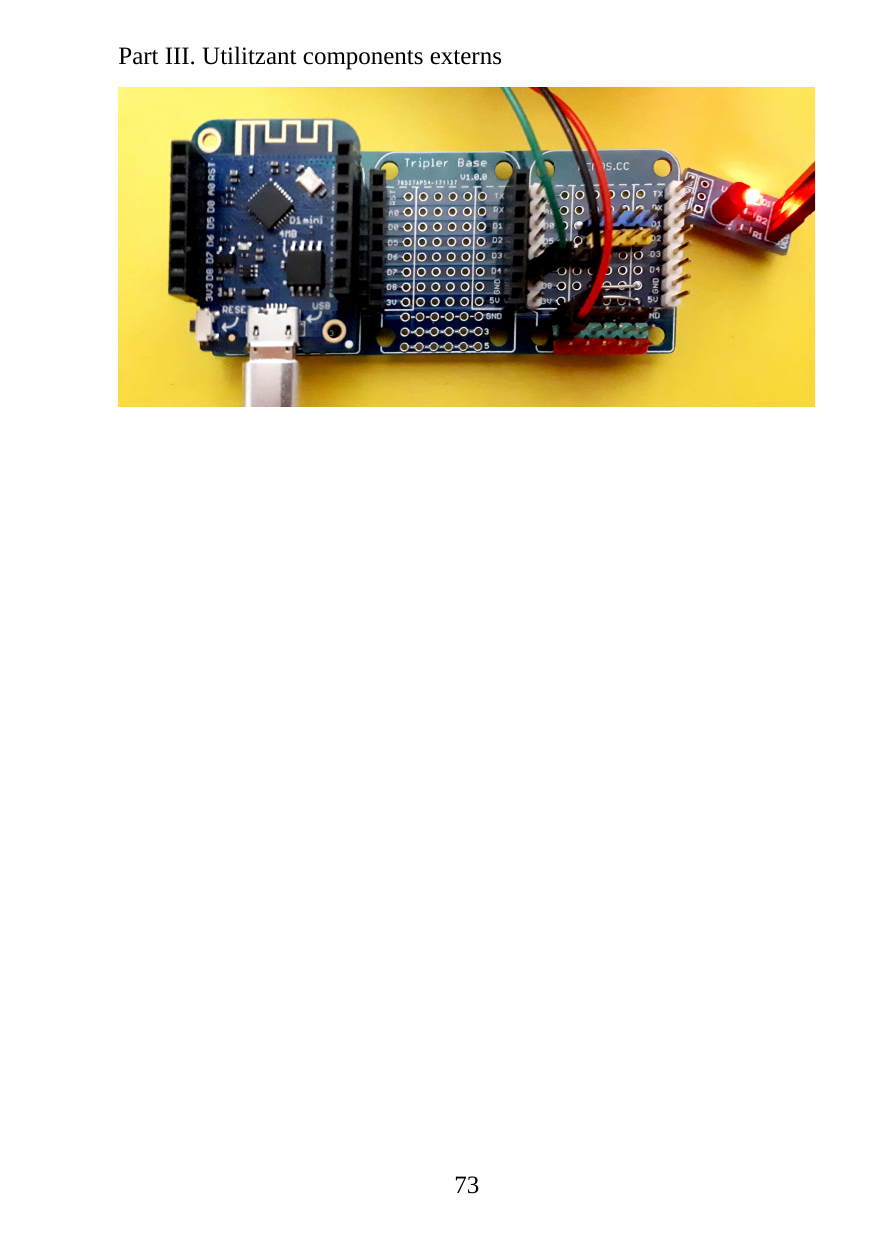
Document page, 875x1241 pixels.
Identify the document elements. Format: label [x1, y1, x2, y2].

picture [118, 87, 815, 407]
